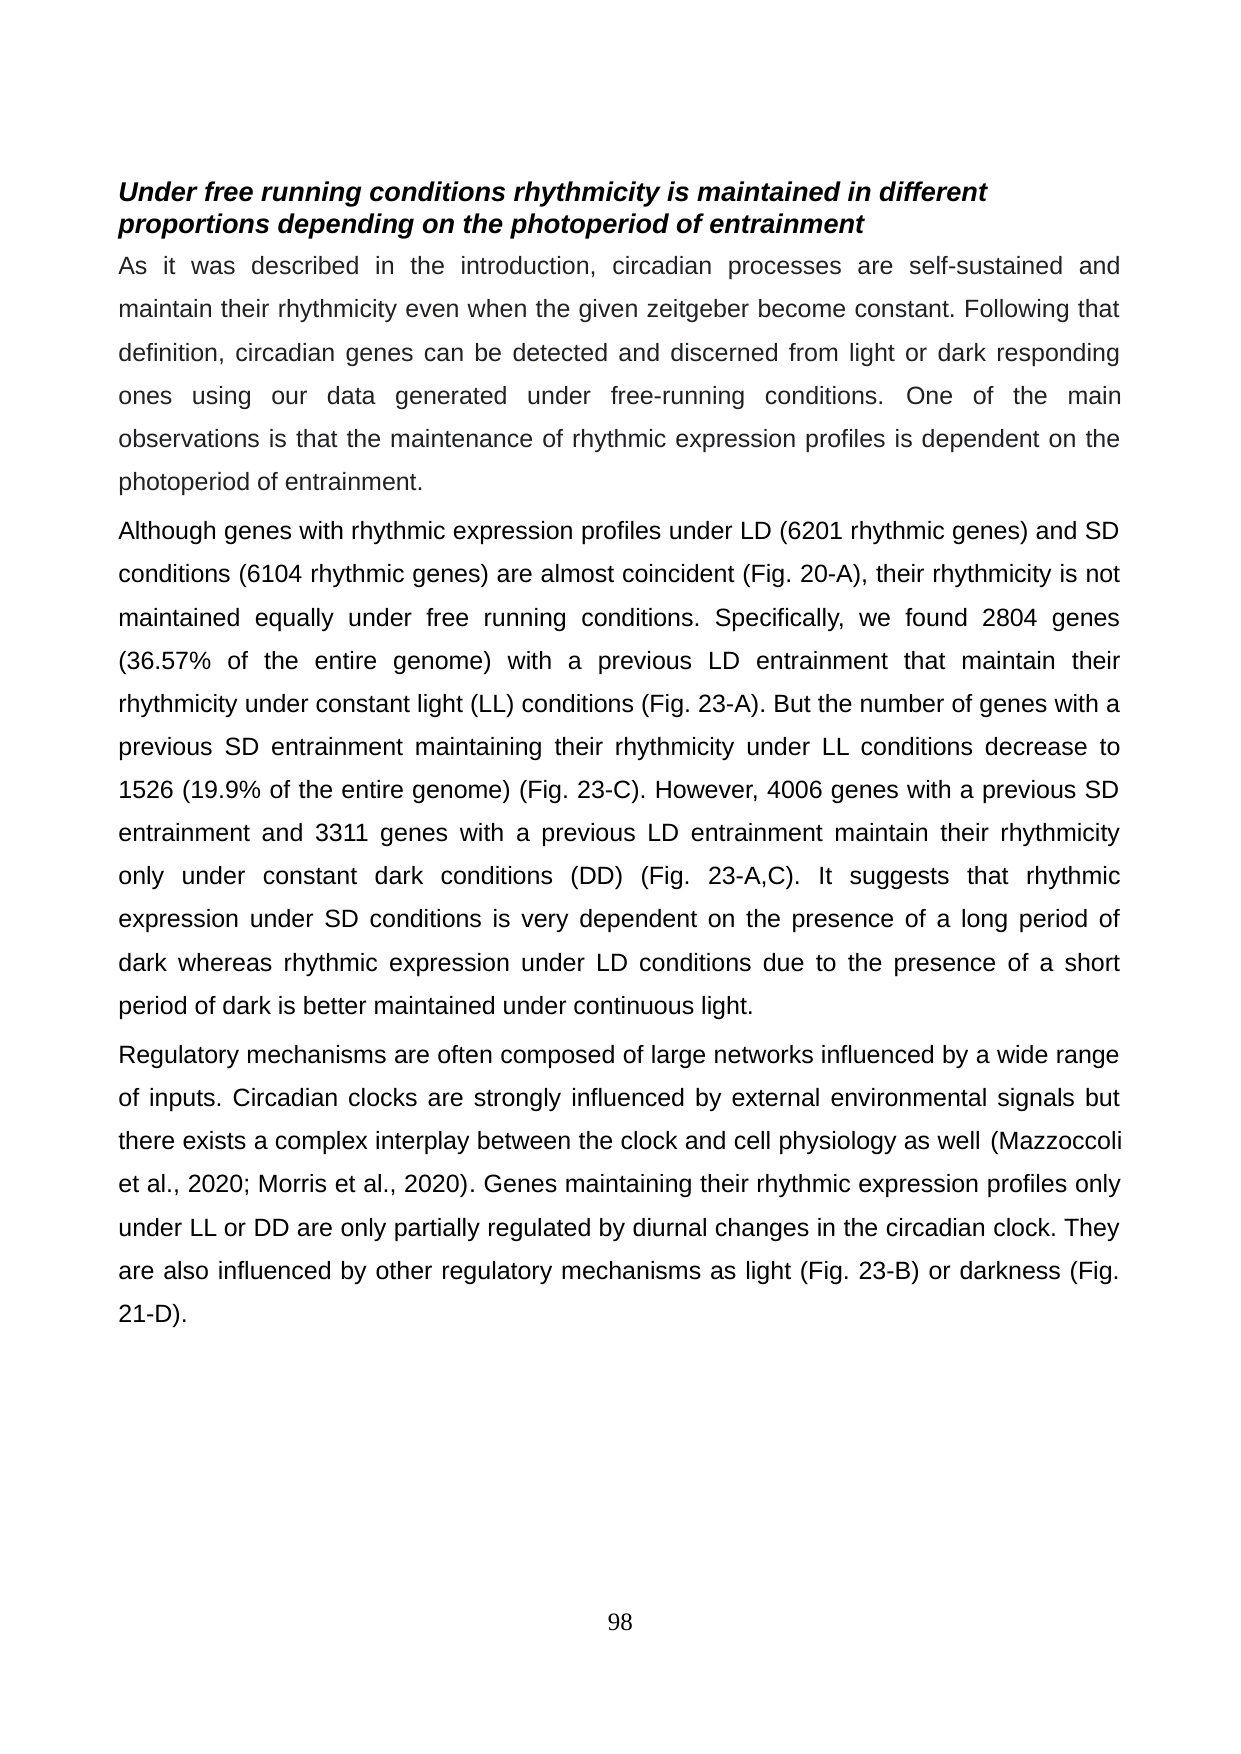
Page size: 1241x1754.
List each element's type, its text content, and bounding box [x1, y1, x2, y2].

subtitle Under free running conditions rhythmicity is maintained in different proportions depending on the photoperiod of entrainment [118, 176, 1122, 239]
text As it was described in the introduction, circadian processes are self-sustained and maintain their rhythmicity even when the given zeitgeber become constant. Following that definition, circadian genes can be detected and discerned from light or dark responding ones using our data generated under free-running conditions. One of the main observations is that the maintenance of rhythmic expression profiles is dependent on the photoperiod of entrainment. [118, 251, 1122, 496]
text Although genes with rhythmic expression profiles under LD (6201 rhythmic genes) and SD conditions (6104 rhythmic genes) are almost coincident (Fig. 20-A), their rhythmicity is not maintained equally under free running conditions. Specifically, we found 2804 genes (36.57% of the entire genome) with a previous LD entrainment that maintain their rhythmicity under constant light (LL) conditions (Fig. 23-A). But the number of genes with a previous SD entrainment maintaining their rhythmicity under LL conditions decrease to 1526 (19.9% of the entire genome) (Fig. 23-C). However, 4006 genes with a previous SD entrainment and 3311 genes with a previous LD entrainment maintain their rhythmicity only under constant dark conditions (DD) (Fig. 23-A,C). It suggests that rhythmic expression under SD conditions is very dependent on the presence of a long period of dark whereas rhythmic expression under LD conditions due to the presence of a short period of dark is better maintained under continuous light. [118, 516, 1122, 1019]
text Regulatory mechanisms are often composed of large networks influenced by a wide range of inputs. Circadian clocks are strongly influenced by external environmental signals but there exists a complex interplay between the clock and cell physiology as well (Mazzoccoli et al., 2020; Morris et al., 2020)⁠. Genes maintaining their rhythmic expression profiles only under LL or DD are only partially regulated by diurnal changes in the circadian clock. They are also influenced by other regulatory mechanisms as light (Fig. 23-B) or darkness (Fig. 21-D). [118, 1040, 1122, 1327]
